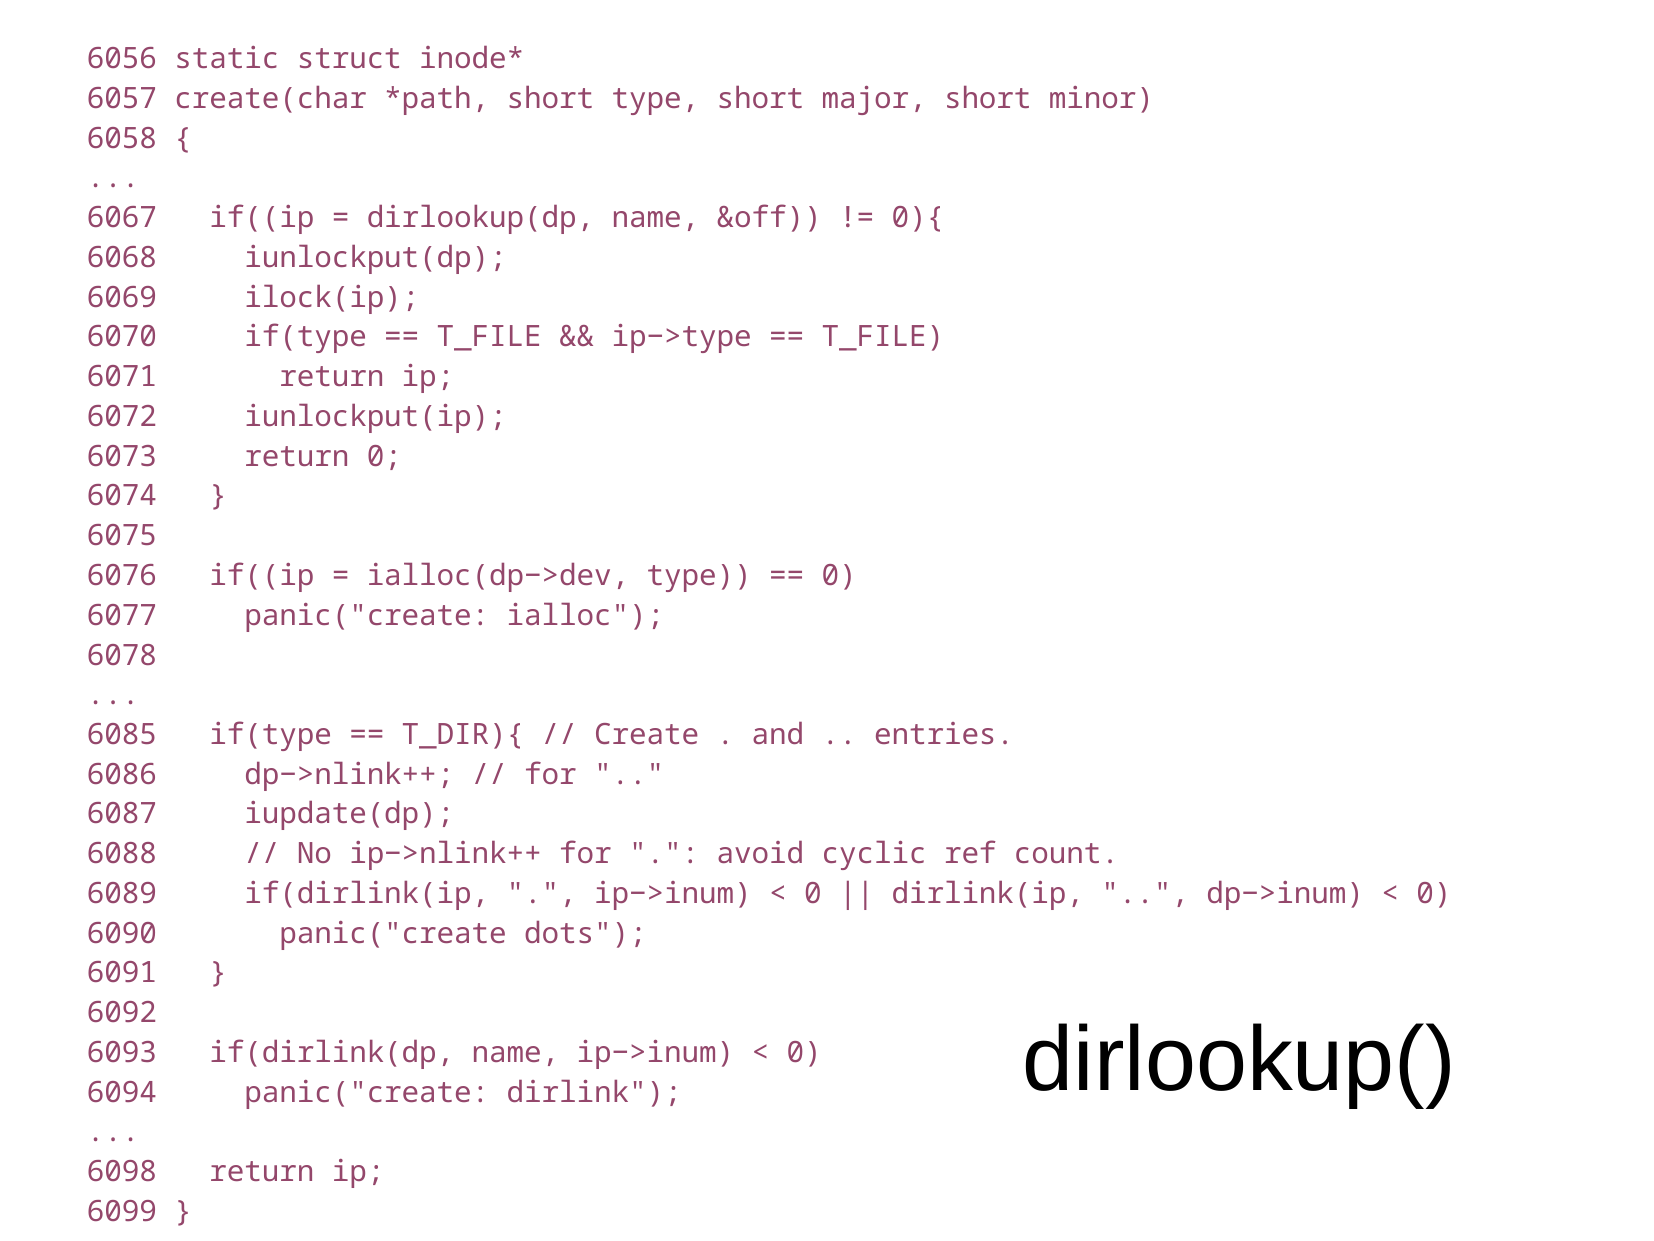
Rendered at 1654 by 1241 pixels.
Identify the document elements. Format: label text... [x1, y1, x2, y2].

list 6056 static struct inode* 6057 create(char *path, short type, short major, short minor) 6058 { ... 6067 if((ip = dirlookup(dp, name, &off)) != 0){ 6068 iunlockput(dp); 6069 ilock(ip); 6070 if(type == T_FILE && ip−>type == T_FILE) 6071 return ip; 6072 iunlockput(ip); 6073 return 0; 6074 } 6075 6076 if((ip = ialloc(dp−>dev, type)) == 0) 6077 panic("create: ialloc"); 6078 ... 6085 if(type == T_DIR){ // Create . and .. entries. 6086 dp−>nlink++; // for ".." 6087 iupdate(dp); 6088 // No ip−>nlink++ for ".": avoid cyclic ref count. 6089 if(dirlink(ip, ".", ip−>inum) < 0 || dirlink(ip, "..", dp−>inum) < 0) 6090 panic("create dots"); 6091 } 6092 6093 if(dirlink(dp, name, ip−>inum) < 0) 6094 panic("create: dirlink"); ... 6098 return ip; 6099 } [86, 37, 1576, 1238]
